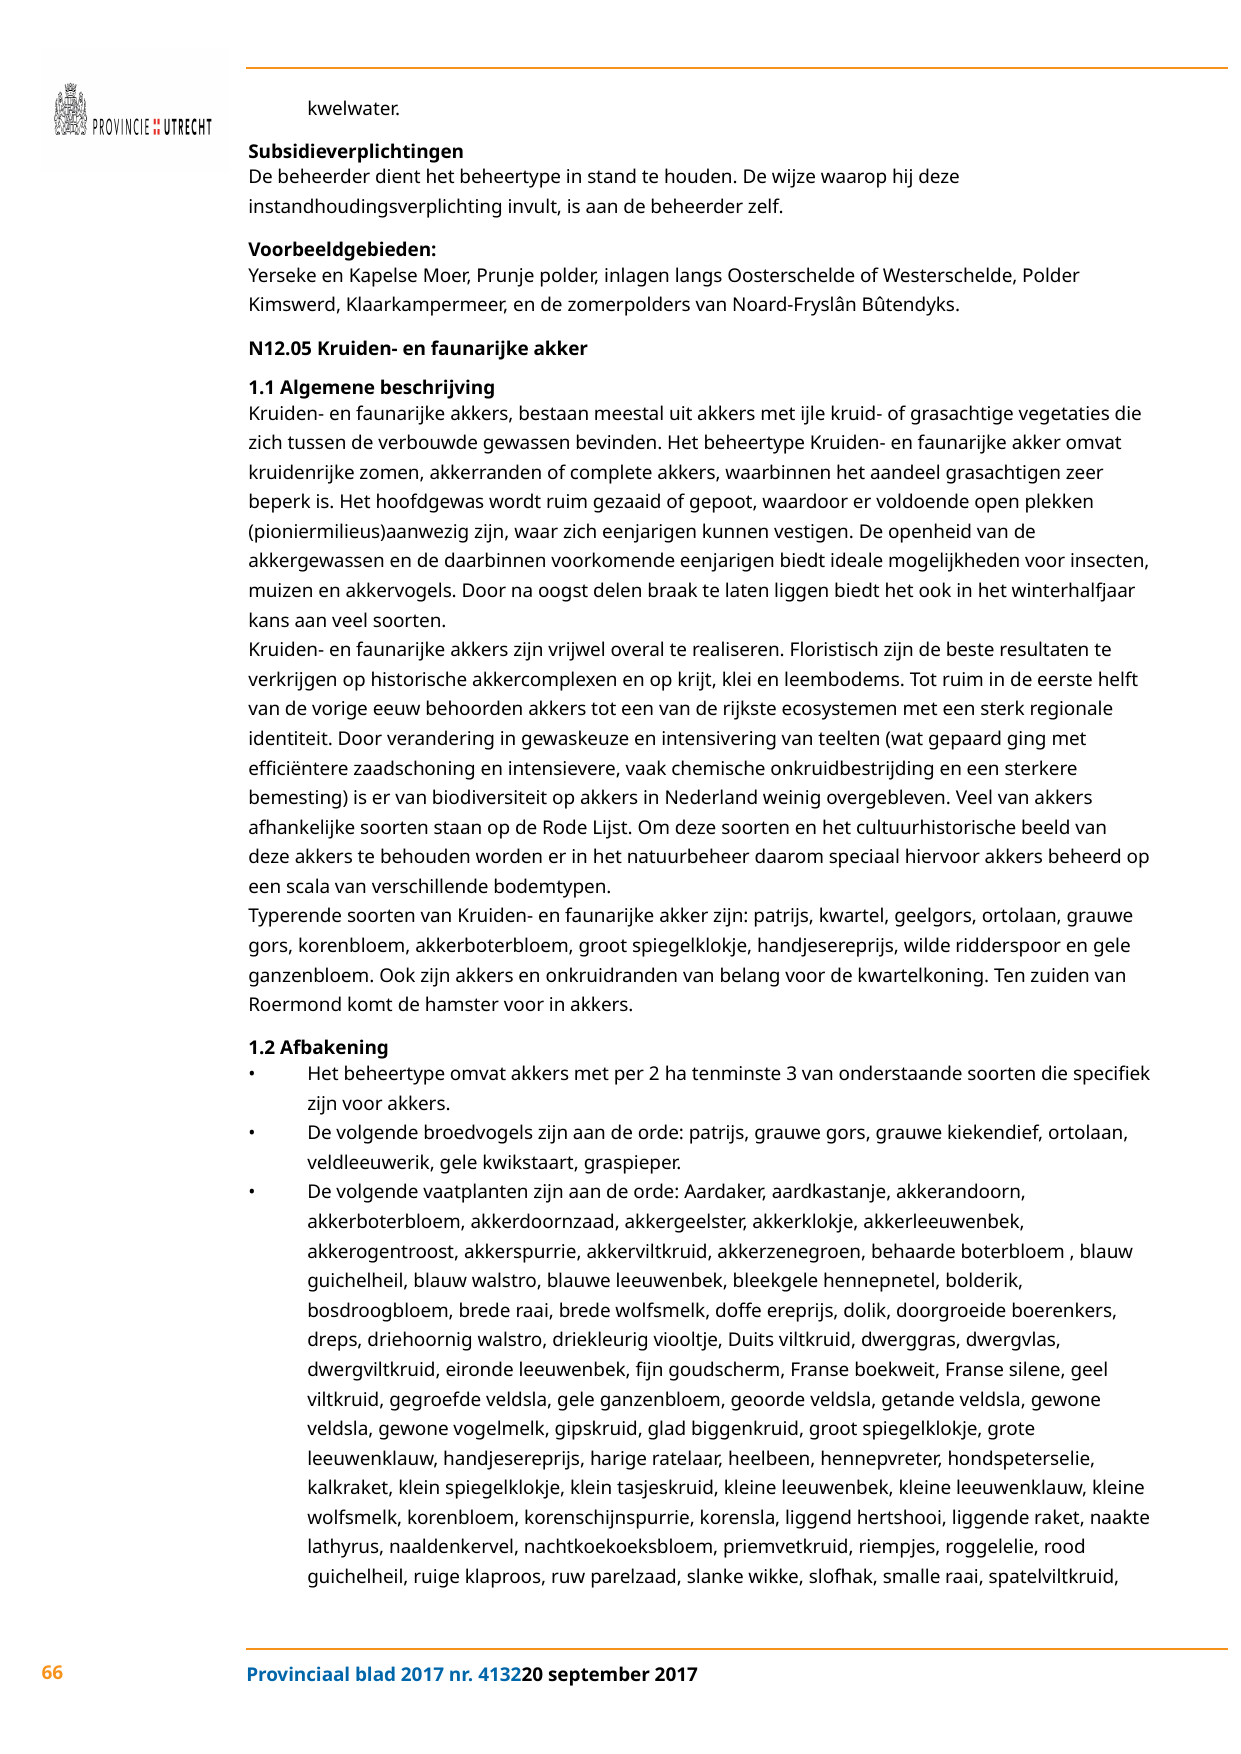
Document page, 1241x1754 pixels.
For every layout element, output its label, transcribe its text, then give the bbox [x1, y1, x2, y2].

text Subsidieverplichtingen [248, 138, 1152, 164]
text 1.2 Afbakening [248, 1034, 1152, 1060]
list De volgende broedvogels zijn aan de orde: patrijs, grauwe gors, grauwe kiekendief, ortolaan, veldleeuwerik, gele kwikstaart, graspieper. [248, 1119, 1152, 1175]
text Voorbeeldgebieden: [248, 236, 1152, 262]
text Kruiden- en faunarijke akkers zijn vrijwel overal te realiseren. Floristisch zijn de beste resultaten te verkrijgen op historische akkercomplexen en op krijt, klei en leembodems. Tot ruim in de eerste helft van de vorige eeuw behoorden akkers tot een van de rijkste ecosystemen met een sterk regionale identiteit. Door verandering in gewaskeuze en intensivering van teelten (wat gepaard ging met efficiëntere zaadschoning en intensievere, vaak chemische onkruidbestrijding en een sterkere bemesting) is er van biodiversiteit op akkers in Nederland weinig overgebleven. Veel van akkers afhankelijke soorten staan op de Rode Lijst. Om deze soorten en het cultuurhistorische beeld van deze akkers te behouden worden er in het natuurbeheer daarom speciaal hiervoor akkers beheerd op een scala van verschillende bodemtypen. [248, 636, 1152, 899]
picture [41, 47, 231, 172]
text Yerseke en Kapelse Moer, Prunje polder, inlagen langs Oosterschelde of Westerschelde, Polder Kimswerd, Klaarkampermeer, en de zomerpolders van Noard-Fryslân Bûtendyks. [248, 262, 1152, 317]
text N12.05 Kruiden- en faunarijke akker [248, 335, 1152, 361]
list kwelwater. [248, 95, 1152, 121]
text 1.1 Algemene beschrijving [248, 374, 1152, 400]
text Kruiden- en faunarijke akkers, bestaan meestal uit akkers met ijle kruid- of grasachtige vegetaties die zich tussen de verbouwde gewassen bevinden. Het beheertype Kruiden- en faunarijke akker omvat kruidenrijke zomen, akkerranden of complete akkers, waarbinnen het aandeel grasachtigen zeer beperk is. Het hoofdgewas wordt ruim gezaaid of gepoot, waardoor er voldoende open plekken (pioniermilieus)aanwezig zijn, waar zich eenjarigen kunnen vestigen. De openheid van de akkergewassen en de daarbinnen voorkomende eenjarigen biedt ideale mogelijkheden voor insecten, muizen en akkervogels. Door na oogst delen braak te laten liggen biedt het ook in het winterhalfjaar kans aan veel soorten. [248, 400, 1152, 633]
text Typerende soorten van Kruiden- en faunarijke akker zijn: patrijs, kwartel, geelgors, ortolaan, grauwe gors, korenbloem, akkerboterbloem, groot spiegelklokje, handjesereprijs, wilde ridderspoor en gele ganzenbloem. Ook zijn akkers en onkruidranden van belang voor de kwartelkoning. Ten zuiden van Roermond komt de hamster voor in akkers. [248, 903, 1152, 1017]
text De beheerder dient het beheertype in stand te houden. De wijze waarop hij deze instandhoudingsverplichting invult, is aan de beheerder zelf. [248, 164, 1152, 219]
list Het beheertype omvat akkers met per 2 ha tenminste 3 van onderstaande soorten die specifiek zijn voor akkers. [248, 1060, 1152, 1116]
list De volgende vaatplanten zijn aan de orde: Aardaker, aardkastanje, akkerandoorn, akkerboterbloem, akkerdoornzaad, akkergeelster, akkerklokje, akkerleeuwenbek, akkerogentroost, akkerspurrie, akkerviltkruid, akkerzenegroen, behaarde boterbloem , blauw guichelheil, blauw walstro, blauwe leeuwenbek, bleekgele hennepnetel, bolderik, bosdroogbloem, brede raai, brede wolfsmelk, doffe ereprijs, dolik, doorgroeide boerenkers, dreps, driehoornig walstro, driekleurig viooltje, Duits viltkruid, dwerggras, dwergvlas, dwergviltkruid, eironde leeuwenbek, fijn goudscherm, Franse boekweit, Franse silene, geel viltkruid, gegroefde veldsla, gele ganzenbloem, geoorde veldsla, getande veldsla, gewone veldsla, gewone vogelmelk, gipskruid, glad biggenkruid, groot spiegelklokje, grote leeuwenklauw, handjesereprijs, harige ratelaar, heelbeen, hennepvreter, hondspeterselie, kalkraket, klein spiegelklokje, klein tasjeskruid, kleine leeuwenbek, kleine leeuwenklauw, kleine wolfsmelk, korenbloem, korenschijnspurrie, korensla, liggend hertshooi, liggende raket, naakte lathyrus, naaldenkervel, nachtkoekoeksbloem, priemvetkruid, riempjes, roggelelie, rood guichelheil, ruige klaproos, ruw parelzaad, slanke wikke, slofhak, smalle raai, spatelviltkruid, [248, 1179, 1152, 1589]
